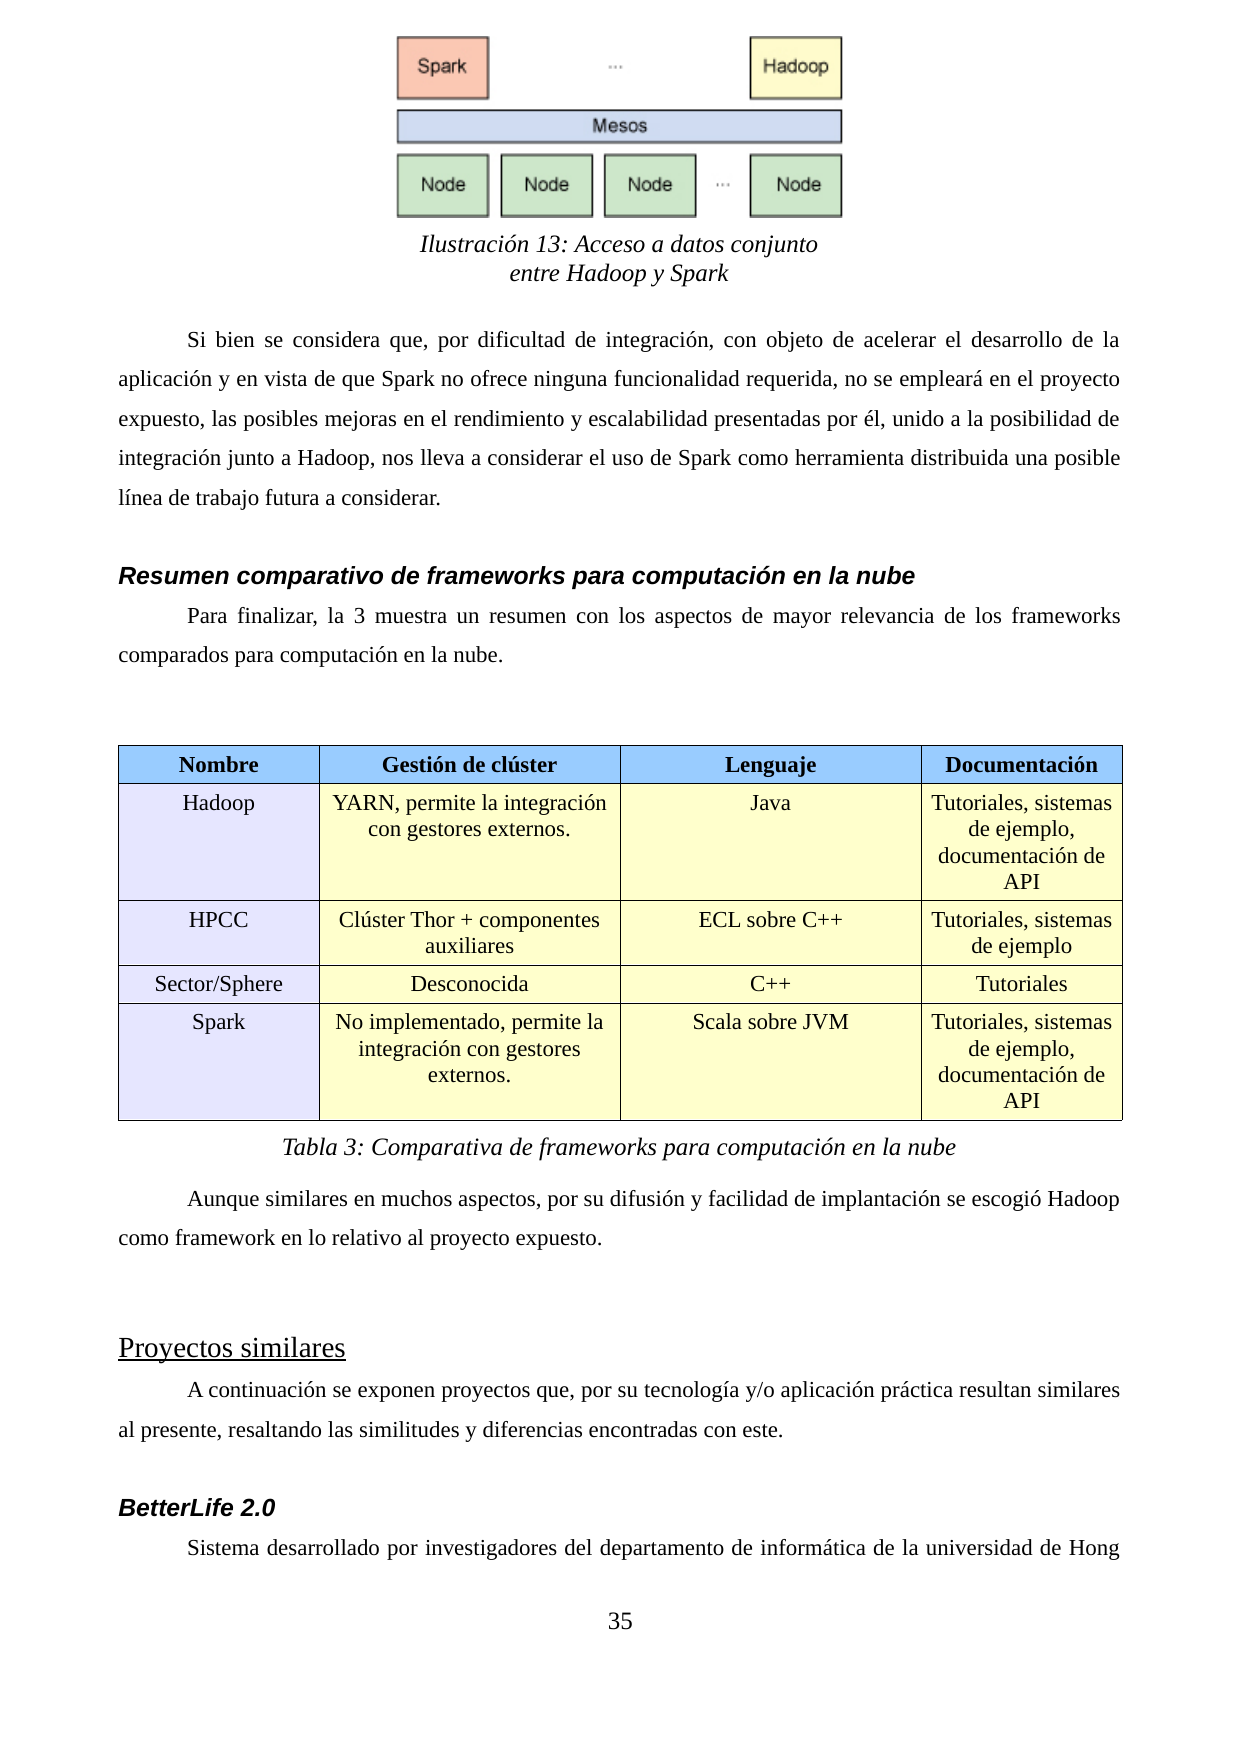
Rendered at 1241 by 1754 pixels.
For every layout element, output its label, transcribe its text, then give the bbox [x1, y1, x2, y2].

table_cell Tutoriales, sistemas de ejemplo, documentación de API [922, 1004, 1122, 1119]
table_cell HPCC [119, 901, 319, 964]
table_cell Clúster Thor + componentes auxiliares [320, 901, 620, 964]
table_cell Desconocida [320, 966, 620, 1002]
table_cell Sector/Sphere [119, 966, 319, 1002]
table_cell Java [621, 784, 921, 900]
table_cell Hadoop [119, 784, 319, 900]
table_cell ECL sobre C++ [621, 901, 921, 964]
subtitle Proyectos similares [118, 1330, 1122, 1364]
text Para finalizar, la Tabla 3 muestra un resumen con los aspectos de mayor relevancia de los frameworks comparados para computación en la nube. [118, 602, 1122, 668]
text Sistema desarrollado por investigadores del departamento de informática de la universidad de Hong [118, 1534, 1122, 1560]
table_cell Scala sobre JVM [621, 1004, 921, 1119]
text Tabla 3: Comparativa de frameworks para computación en la nube [118, 1132, 1122, 1161]
text Aunque similares en muchos aspectos, por su difusión y facilidad de implantación se escogió Hadoop como framework en lo relativo al proyecto expuesto. [118, 1185, 1122, 1251]
picture [396, 36, 844, 218]
text Ilustración 13: Acceso a datos conjunto entre Hadoop y Spark [397, 218, 843, 287]
table_cell Tutoriales, sistemas de ejemplo, documentación de API [922, 784, 1122, 900]
table_cell C++ [621, 966, 921, 1002]
table_cell No implementado, permite la integración con gestores externos. [320, 1004, 620, 1119]
text Si bien se considera que, por dificultad de integración, con objeto de acelerar el desarrollo de la aplicación y en vista de que Spark no ofrece ninguna funcionalidad requerida, no se empleará en el proyecto expuesto, las posibles mejoras en el rendimiento y escalabilidad presentadas por él, unido a la posibilidad de integración junto a Hadoop, nos lleva a considerar el uso de Spark como herramienta distribuida una posible línea de trabajo futura a considerar. [118, 326, 1122, 510]
table_cell Tutoriales, sistemas de ejemplo [922, 901, 1122, 964]
table_header Lenguaje [621, 746, 921, 783]
table_header Nombre [119, 746, 319, 783]
table_cell Spark [119, 1004, 319, 1119]
table_header Gestión de clúster [320, 746, 620, 783]
subtitle Resumen comparativo de frameworks para computación en la nube [118, 561, 1122, 589]
text A continuación se exponen proyectos que, por su tecnología y/o aplicación práctica resultan similares al presente, resaltando las similitudes y diferencias encontradas con este. [118, 1376, 1122, 1442]
subtitle BetterLife 2.0 [118, 1493, 1122, 1521]
table_header Documentación [922, 746, 1122, 783]
table_cell YARN, permite la integración con gestores externos. [320, 784, 620, 900]
table_cell Tutoriales [922, 966, 1122, 1002]
